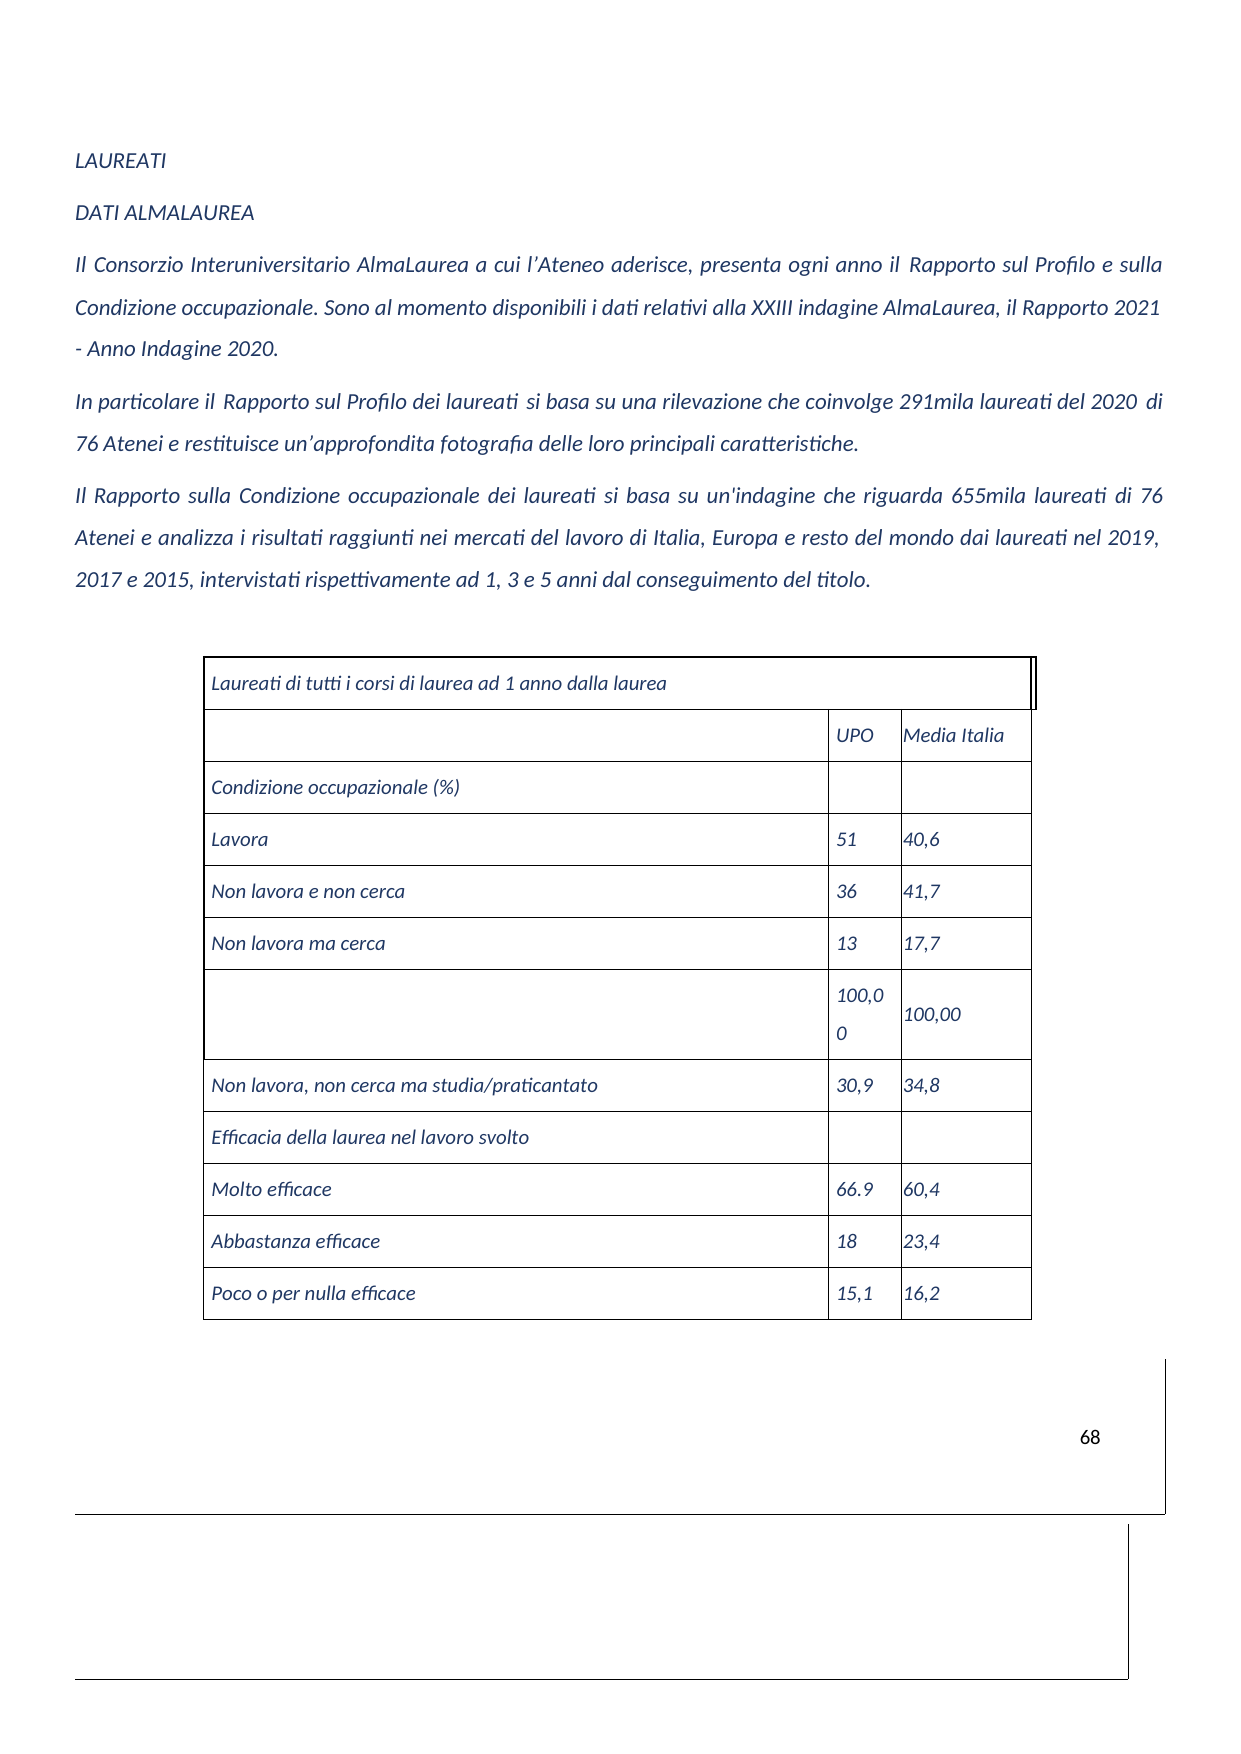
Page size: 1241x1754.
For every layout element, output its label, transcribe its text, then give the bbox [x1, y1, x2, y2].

table_cell [1032, 1267, 1036, 1319]
table_cell Non lavora ma cerca [205, 918, 828, 969]
table_cell 16,2 [902, 1268, 1031, 1319]
table_cell [1032, 865, 1036, 917]
table_cell [205, 710, 828, 761]
table_cell Lavora [205, 814, 828, 865]
table_cell [1032, 969, 1036, 1059]
table_cell 30,9 [829, 1060, 901, 1111]
table_cell 40,6 [902, 814, 1031, 865]
table_cell 36 [829, 866, 901, 917]
table_cell 23,4 [902, 1216, 1031, 1267]
table_cell Media Italia [902, 710, 1031, 761]
table_cell [902, 762, 1031, 813]
table_cell 13 [829, 918, 901, 969]
table_cell 41,7 [902, 866, 1031, 917]
table_cell [1032, 1059, 1036, 1111]
text Il Rapporto sulla Condizione occupazionale dei laureati si basa su un'indagine che riguarda 655mila laureati di 76 Atenei e analizza i risultati raggiunti nei mercati del lavoro di Italia, Europa e resto del mondo dai laureati nel 2019, 2017 e 2015, intervistati rispettivamente ad 1, 3 e 5 anni dal conseguimento del titolo. [75, 481, 1165, 593]
table_cell [1032, 761, 1036, 813]
table_cell [829, 1112, 901, 1163]
table_cell Efficacia della laurea nel lavoro svolto [204, 1112, 828, 1163]
table_cell [829, 762, 901, 813]
table_cell 18 [829, 1216, 901, 1267]
table_cell Non lavora e non cerca [205, 866, 828, 917]
text Il Consorzio Interuniversitario AlmaLaurea a cui l’Ateneo aderisce, presenta ogni anno il Rapporto sul Profilo e sulla Condizione occupazionale. Sono al momento disponibili i dati relativi alla XXIII indagine AlmaLaurea, il Rapporto 2021 - Anno Indagine 2020. [75, 251, 1165, 363]
table_cell 100,00 [902, 970, 1031, 1059]
text In particolare il Rapporto sul Profilo dei laureati si basa su una rilevazione che coinvolge 291mila laureati del 2020 di 76 Atenei e restituisce un’approfondita fotografia delle loro principali caratteristiche. [75, 387, 1165, 457]
text LAUREATI [75, 146, 1165, 174]
table_cell [1032, 1163, 1036, 1215]
table_header Laureati di tutti i corsi di laurea ad 1 anno dalla laurea [205, 658, 1030, 709]
table_cell Non lavora, non cerca ma studia/praticantato [204, 1060, 828, 1111]
table_cell [1032, 1215, 1036, 1267]
table_cell Condizione occupazionale (%) [205, 762, 828, 813]
table_cell Poco o per nulla efficace [204, 1268, 828, 1319]
table_cell [902, 1112, 1031, 1163]
table_cell 15,1 [829, 1268, 901, 1319]
table_cell Abbastanza efficace [204, 1216, 828, 1267]
table_cell [1032, 710, 1036, 761]
table_cell 66.9 [829, 1164, 901, 1215]
table_cell UPO [829, 710, 901, 761]
table_cell [1032, 813, 1036, 865]
table_cell 17,7 [902, 918, 1031, 969]
table_cell 34,8 [902, 1060, 1031, 1111]
text DATI ALMALAUREA [75, 198, 1165, 226]
table_cell 60,4 [902, 1164, 1031, 1215]
table_cell [205, 970, 828, 1059]
table_cell 51 [829, 814, 901, 865]
table_cell [1032, 917, 1036, 969]
table_cell 100,00 [829, 970, 901, 1059]
table_cell [1032, 1111, 1036, 1163]
table_cell Molto efficace [204, 1164, 828, 1215]
